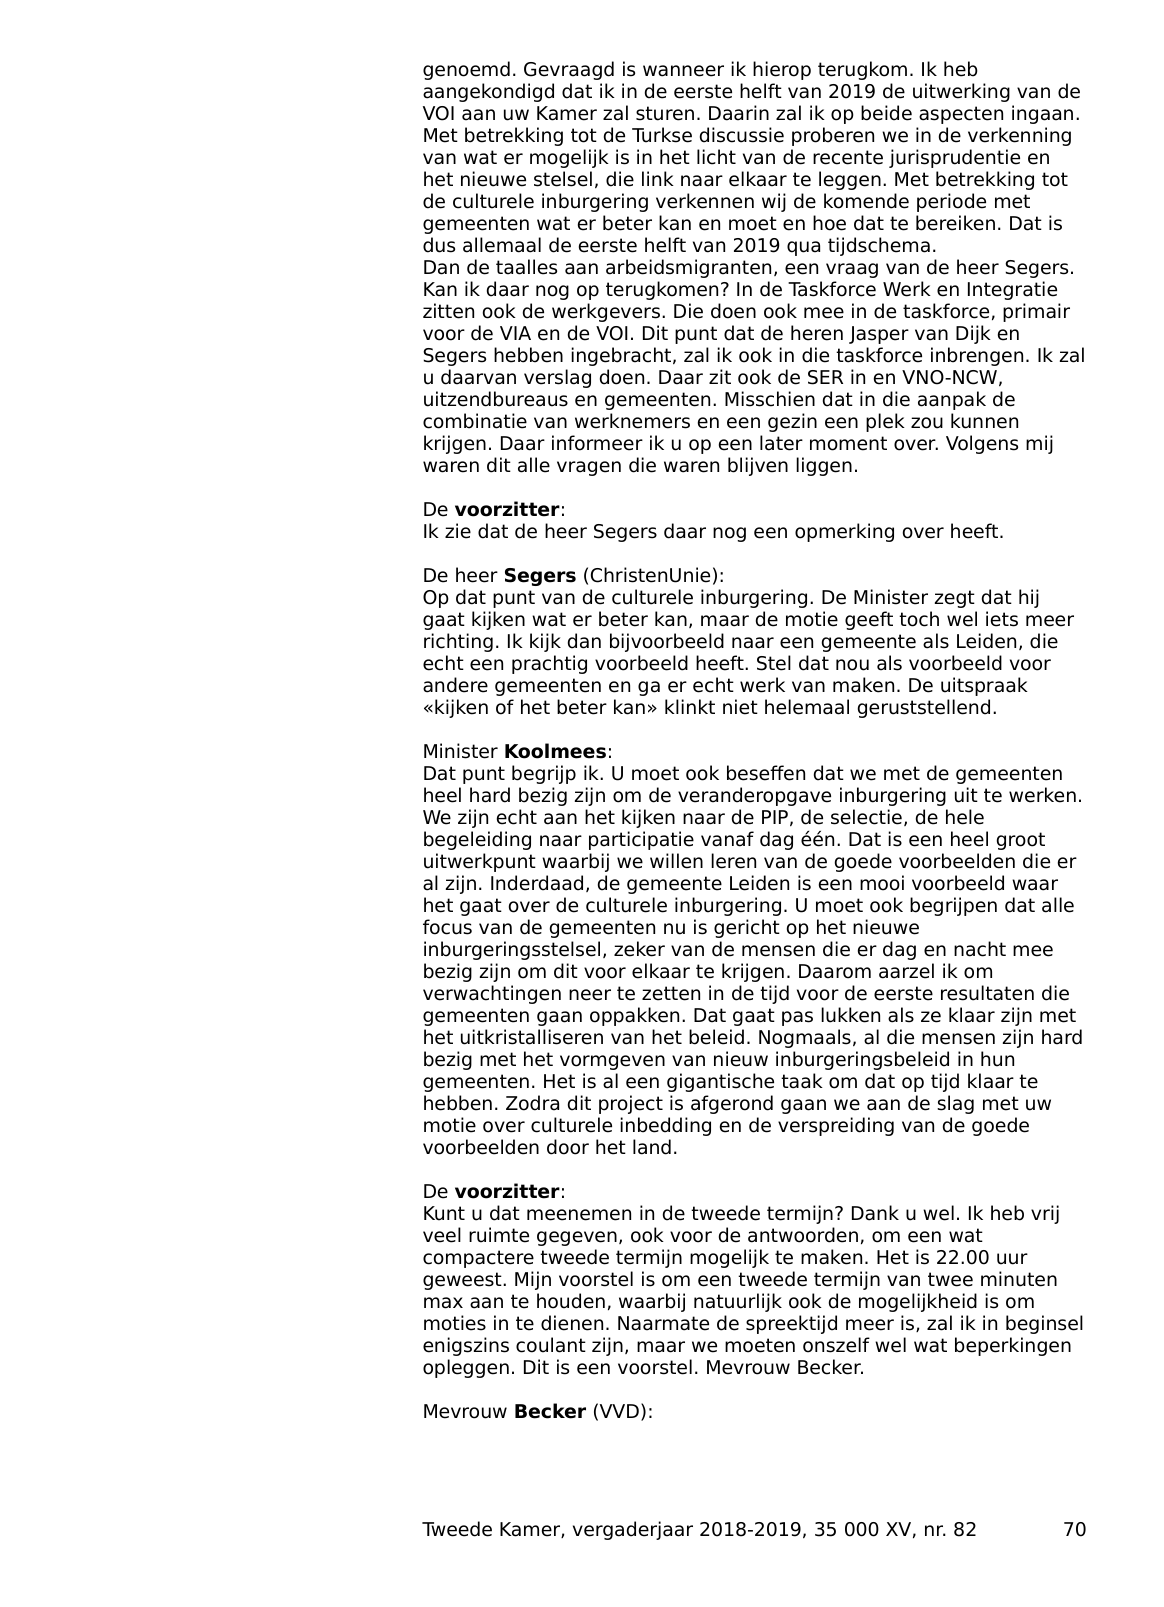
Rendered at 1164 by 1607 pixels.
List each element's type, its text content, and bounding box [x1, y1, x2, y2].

text Ik zie dat de heer Segers daar nog een opmerking over heeft. [422, 521, 1087, 543]
text genoemd. Gevraagd is wanneer ik hierop terugkom. Ik heb aangekondigd dat ik in de eerste helft van 2019 de uitwerking van de VOI aan uw Kamer zal sturen. Daarin zal ik op beide aspecten ingaan. Met betrekking tot de Turkse discussie proberen we in de verkenning van wat er mogelijk is in het licht van de recente jurisprudentie en het nieuwe stelsel, die link naar elkaar te leggen. Met betrekking tot de culturele inburgering verkennen wij de komende periode met gemeenten wat er beter kan en moet en hoe dat te bereiken. Dat is dus allemaal de eerste helft van 2019 qua tijdschema. [422, 59, 1087, 257]
text Dat punt begrijp ik. U moet ook beseffen dat we met de gemeenten heel hard bezig zijn om de veranderopgave inburgering uit te werken. We zijn echt aan het kijken naar de PIP, de selectie, de hele begeleiding naar participatie vanaf dag één. Dat is een heel groot uitwerkpunt waarbij we willen leren van de goede voorbeelden die er al zijn. Inderdaad, de gemeente Leiden is een mooi voorbeeld waar het gaat over de culturele inburgering. U moet ook begrijpen dat alle focus van de gemeenten nu is gericht op het nieuwe inburgeringsstelsel, zeker van de mensen die er dag en nacht mee bezig zijn om dit voor elkaar te krijgen. Daarom aarzel ik om verwachtingen neer te zetten in de tijd voor de eerste resultaten die gemeenten gaan oppakken. Dat gaat pas lukken als ze klaar zijn met het uitkristalliseren van het beleid. Nogmaals, al die mensen zijn hard bezig met het vormgeven van nieuw inburgeringsbeleid in hun gemeenten. Het is al een gigantische taak om dat op tijd klaar te hebben. Zodra dit project is afgerond gaan we aan de slag met uw motie over culturele inbedding en de verspreiding van de goede voorbeelden door het land. [422, 763, 1087, 1159]
text Mevrouw Becker (VVD): [422, 1401, 1087, 1423]
text De voorzitter: [422, 499, 1087, 521]
text Kunt u dat meenemen in de tweede termijn? Dank u wel. Ik heb vrij veel ruimte gegeven, ook voor de antwoorden, om een wat compactere tweede termijn mogelijk te maken. Het is 22.00 uur geweest. Mijn voorstel is om een tweede termijn van twee minuten max aan te houden, waarbij natuurlijk ook de mogelijkheid is om moties in te dienen. Naarmate de spreektijd meer is, zal ik in beginsel enigszins coulant zijn, maar we moeten onszelf wel wat beperkingen opleggen. Dit is een voorstel. Mevrouw Becker. [422, 1203, 1087, 1379]
text Op dat punt van de culturele inburgering. De Minister zegt dat hij gaat kijken wat er beter kan, maar de motie geeft toch wel iets meer richting. Ik kijk dan bijvoorbeeld naar een gemeente als Leiden, die echt een prachtig voorbeeld heeft. Stel dat nou als voorbeeld voor andere gemeenten en ga er echt werk van maken. De uitspraak «kijken of het beter kan» klinkt niet helemaal geruststellend. [422, 587, 1087, 719]
text De heer Segers (ChristenUnie): [422, 565, 1087, 587]
text Minister Koolmees: [422, 741, 1087, 763]
text Dan de taalles aan arbeidsmigranten, een vraag van de heer Segers. Kan ik daar nog op terugkomen? In de Taskforce Werk en Integratie zitten ook de werkgevers. Die doen ook mee in de taskforce, primair voor de VIA en de VOI. Dit punt dat de heren Jasper van Dijk en Segers hebben ingebracht, zal ik ook in die taskforce inbrengen. Ik zal u daarvan verslag doen. Daar zit ook de SER in en VNO-NCW, uitzendbureaus en gemeenten. Misschien dat in die aanpak de combinatie van werknemers en een gezin een plek zou kunnen krijgen. Daar informeer ik u op een later moment over. Volgens mij waren dit alle vragen die waren blijven liggen. [422, 257, 1087, 477]
text De voorzitter: [422, 1181, 1087, 1203]
